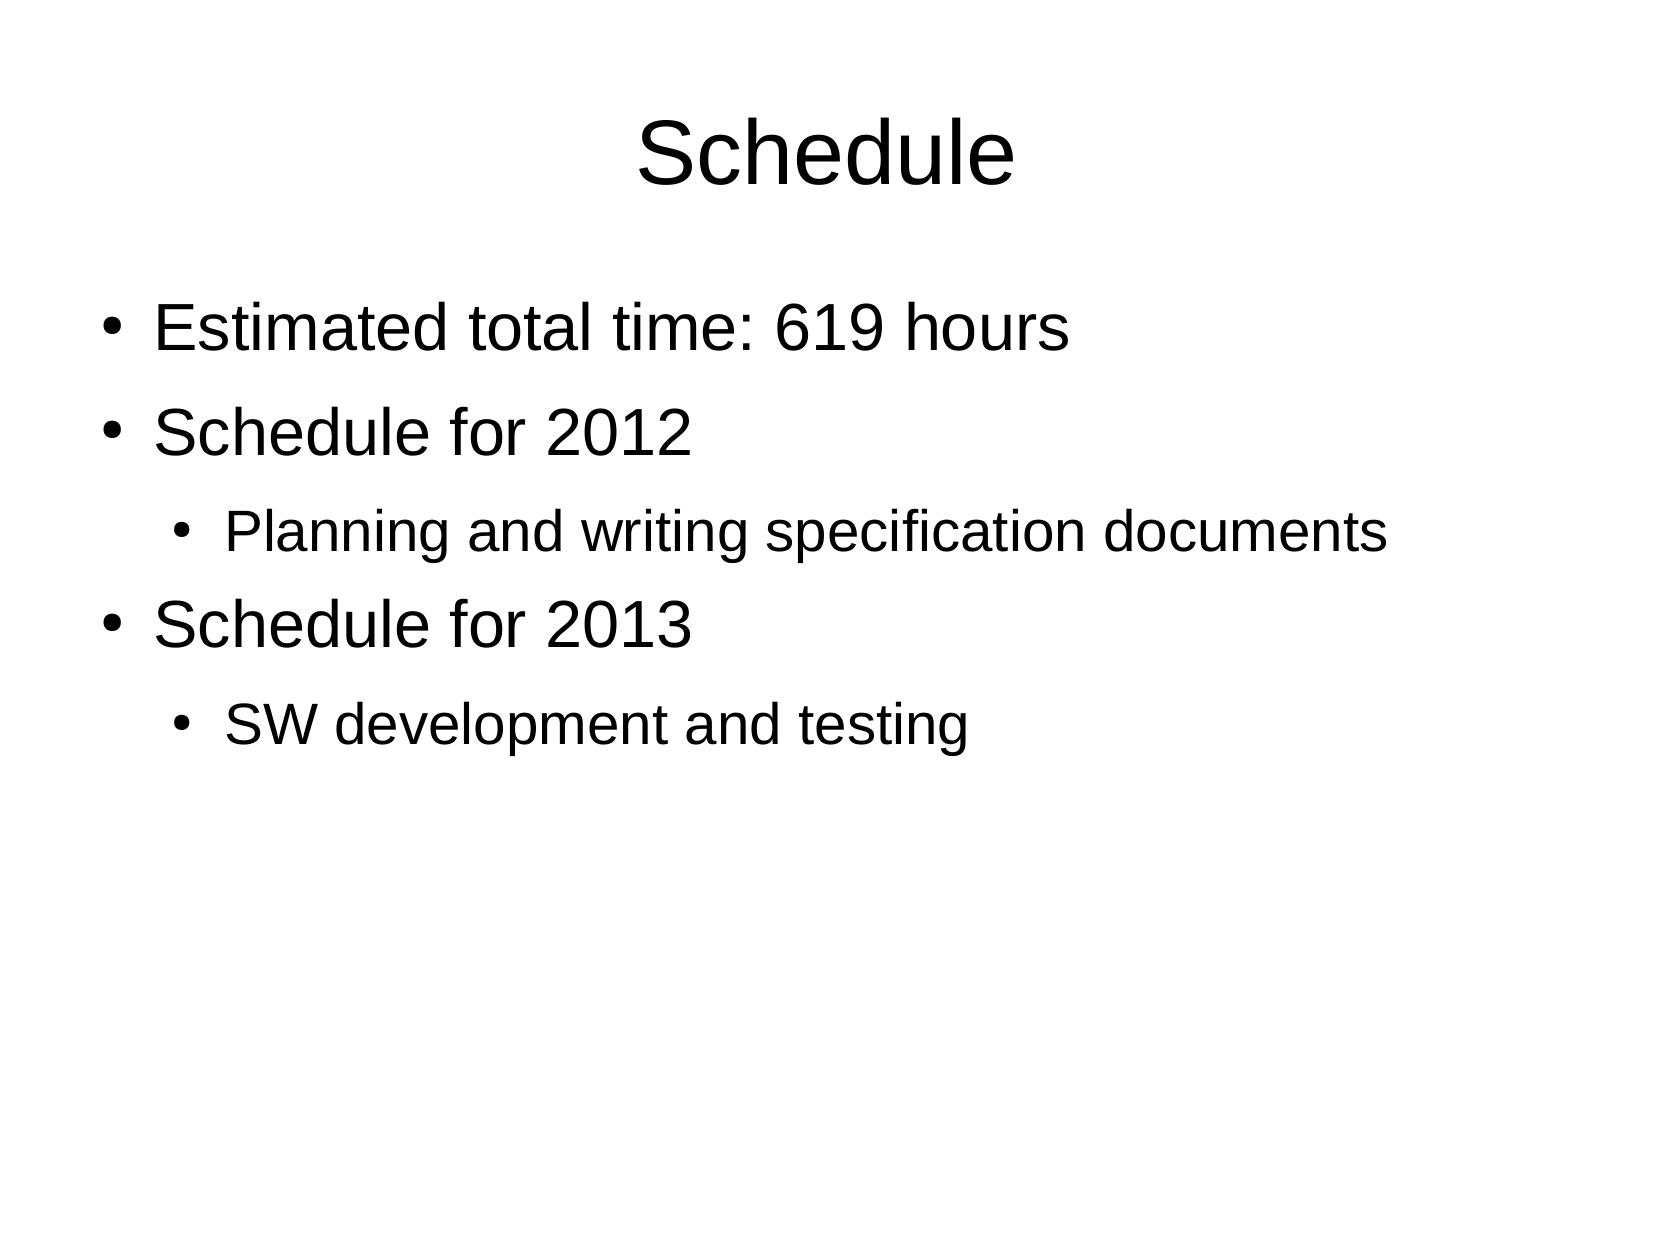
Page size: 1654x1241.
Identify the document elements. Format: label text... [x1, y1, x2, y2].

list Estimated total time: 619 hours Schedule for 2012 Planning and writing specification documents Schedule for 2013 SW development and testing [82, 290, 1571, 1109]
title Schedule [82, 49, 1571, 257]
